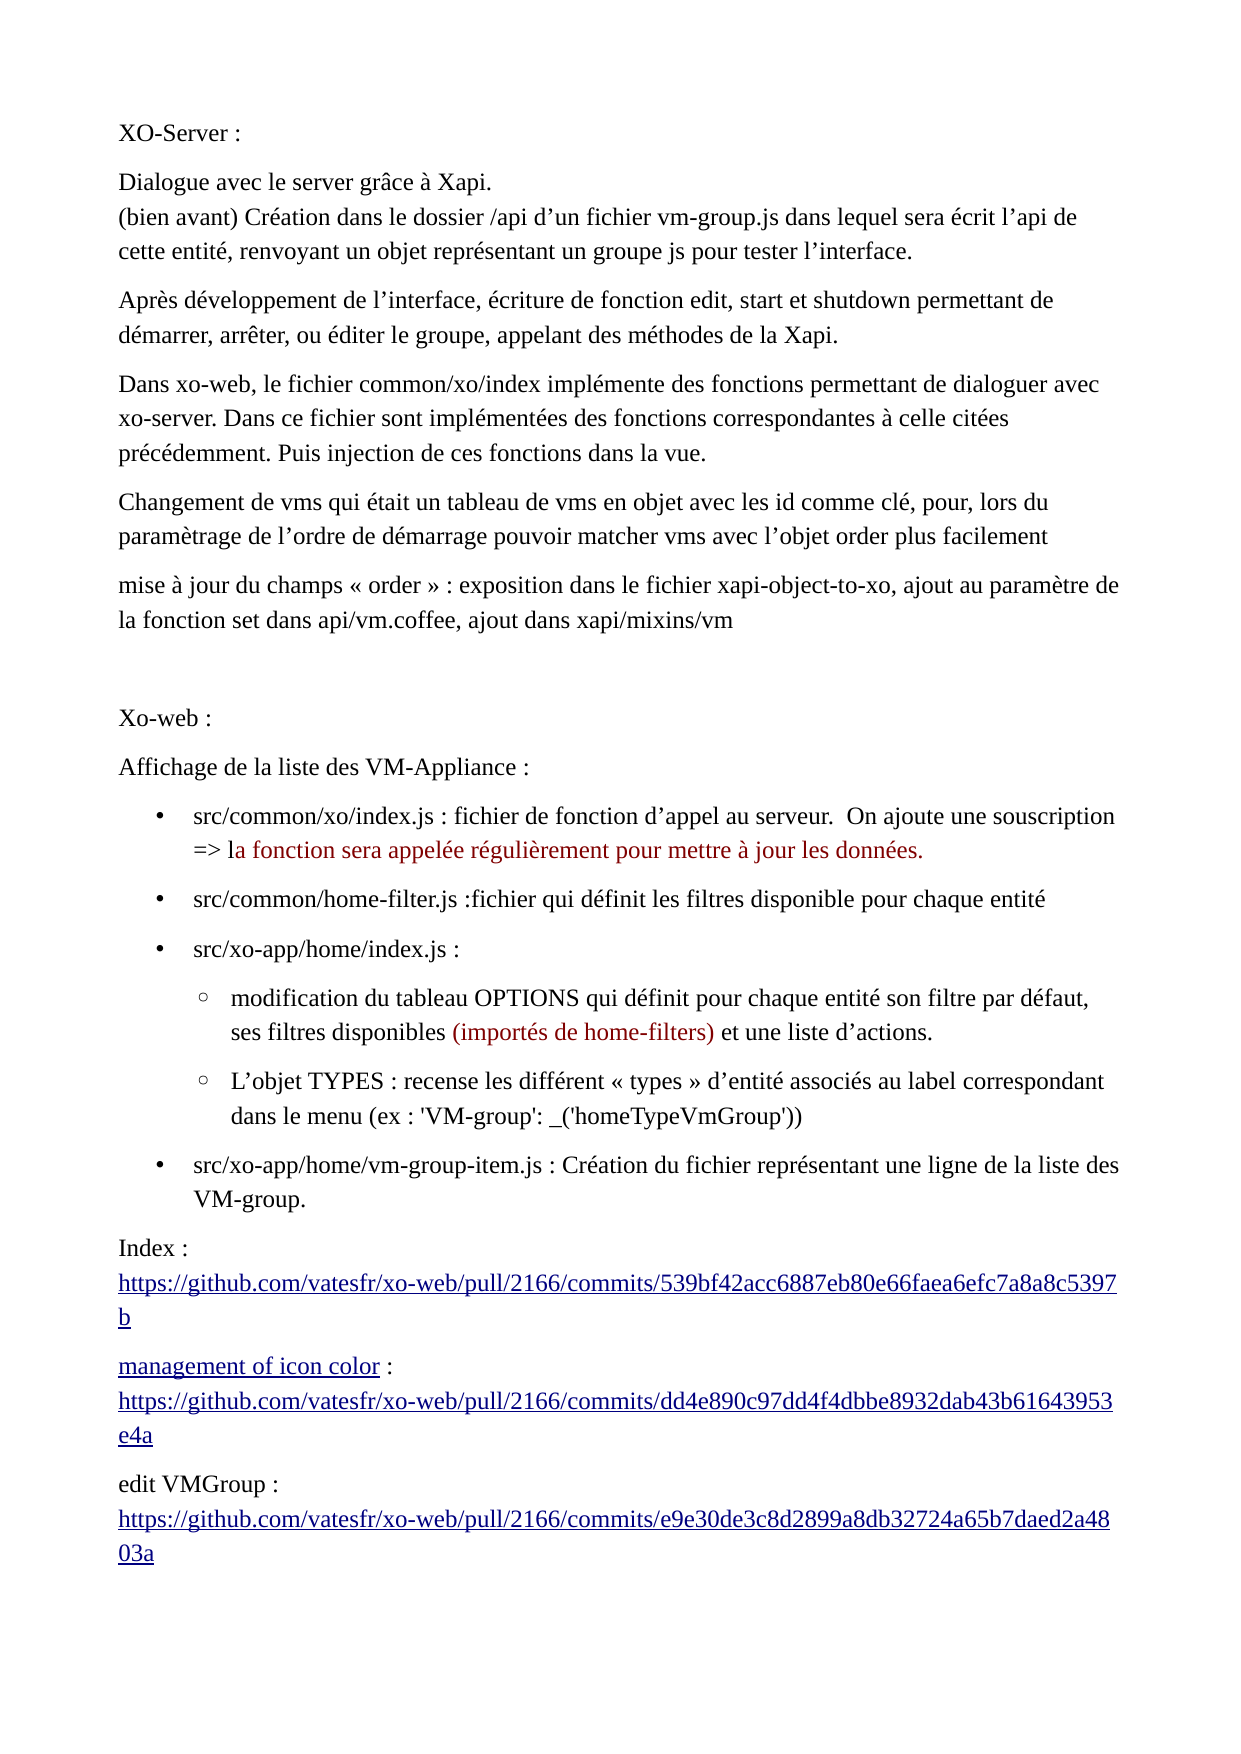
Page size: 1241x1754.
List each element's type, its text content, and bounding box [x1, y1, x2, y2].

list src/xo-app/home/vm-group-item.js : Création du fichier représentant une ligne de la liste des VM-group. [156, 1150, 1122, 1213]
text XO-Server : [118, 118, 1122, 147]
list src/common/xo/index.js : fichier de fonction d’appel au serveur. On ajoute une souscription => la fonction sera appelée régulièrement pour mettre à jour les données. [156, 801, 1122, 864]
list modification du tableau OPTIONS qui définit pour chaque entité son filtre par défaut, ses filtres disponibles (importés de home-filters) et une liste d’actions. [193, 983, 1122, 1046]
list L’objet TYPES : recense les différent « types » d’entité associés au label correspondant dans le menu (ex : 'VM-group': _('homeTypeVmGroup')) [193, 1066, 1122, 1129]
text edit VMGroup : https://github.com/vatesfr/xo-web/pull/2166/commits/e9e30de3c8d2899a8db32724a65b7daed2a4803a [118, 1469, 1122, 1567]
list src/xo-app/home/index.js : [156, 934, 1122, 962]
text mise à jour du champs « order » : exposition dans le fichier xapi-object-to-xo, ajout au paramètre de la fonction set dans api/vm.coffee, ajout dans xapi/mixins/vm [118, 570, 1122, 633]
text Affichage de la liste des VM-Appliance : [118, 752, 1122, 781]
text Dans xo-web, le fichier common/xo/index implémente des fonctions permettant de dialoguer avec xo-server. Dans ce fichier sont implémentées des fonctions correspondantes à celle citées précédemment. Puis injection de ces fonctions dans la vue. [118, 369, 1122, 466]
list src/common/home-filter.js :fichier qui définit les filtres disponible pour chaque entité [156, 884, 1122, 913]
text management of icon color : https://github.com/vatesfr/xo-web/pull/2166/commits/dd4e890c97dd4f4dbbe8932dab43b61643953e4a [118, 1351, 1122, 1449]
text Index : https://github.com/vatesfr/xo-web/pull/2166/commits/539bf42acc6887eb80e66faea6efc7a8a8c5397b [118, 1233, 1122, 1331]
text Changement de vms qui était un tableau de vms en objet avec les id comme clé, pour, lors du paramètrage de l’ordre de démarrage pouvoir matcher vms avec l’objet order plus facilement [118, 487, 1122, 550]
text Après développement de l’interface, écriture de fonction edit, start et shutdown permettant de démarrer, arrêter, ou éditer le groupe, appelant des méthodes de la Xapi. [118, 285, 1122, 348]
text Dialogue avec le server grâce à Xapi. (bien avant) Création dans le dossier /api d’un fichier vm-group.js dans lequel sera écrit l’api de cette entité, renvoyant un objet représentant un groupe js pour tester l’interface. [118, 167, 1122, 265]
text Xo-web : [118, 703, 1122, 732]
